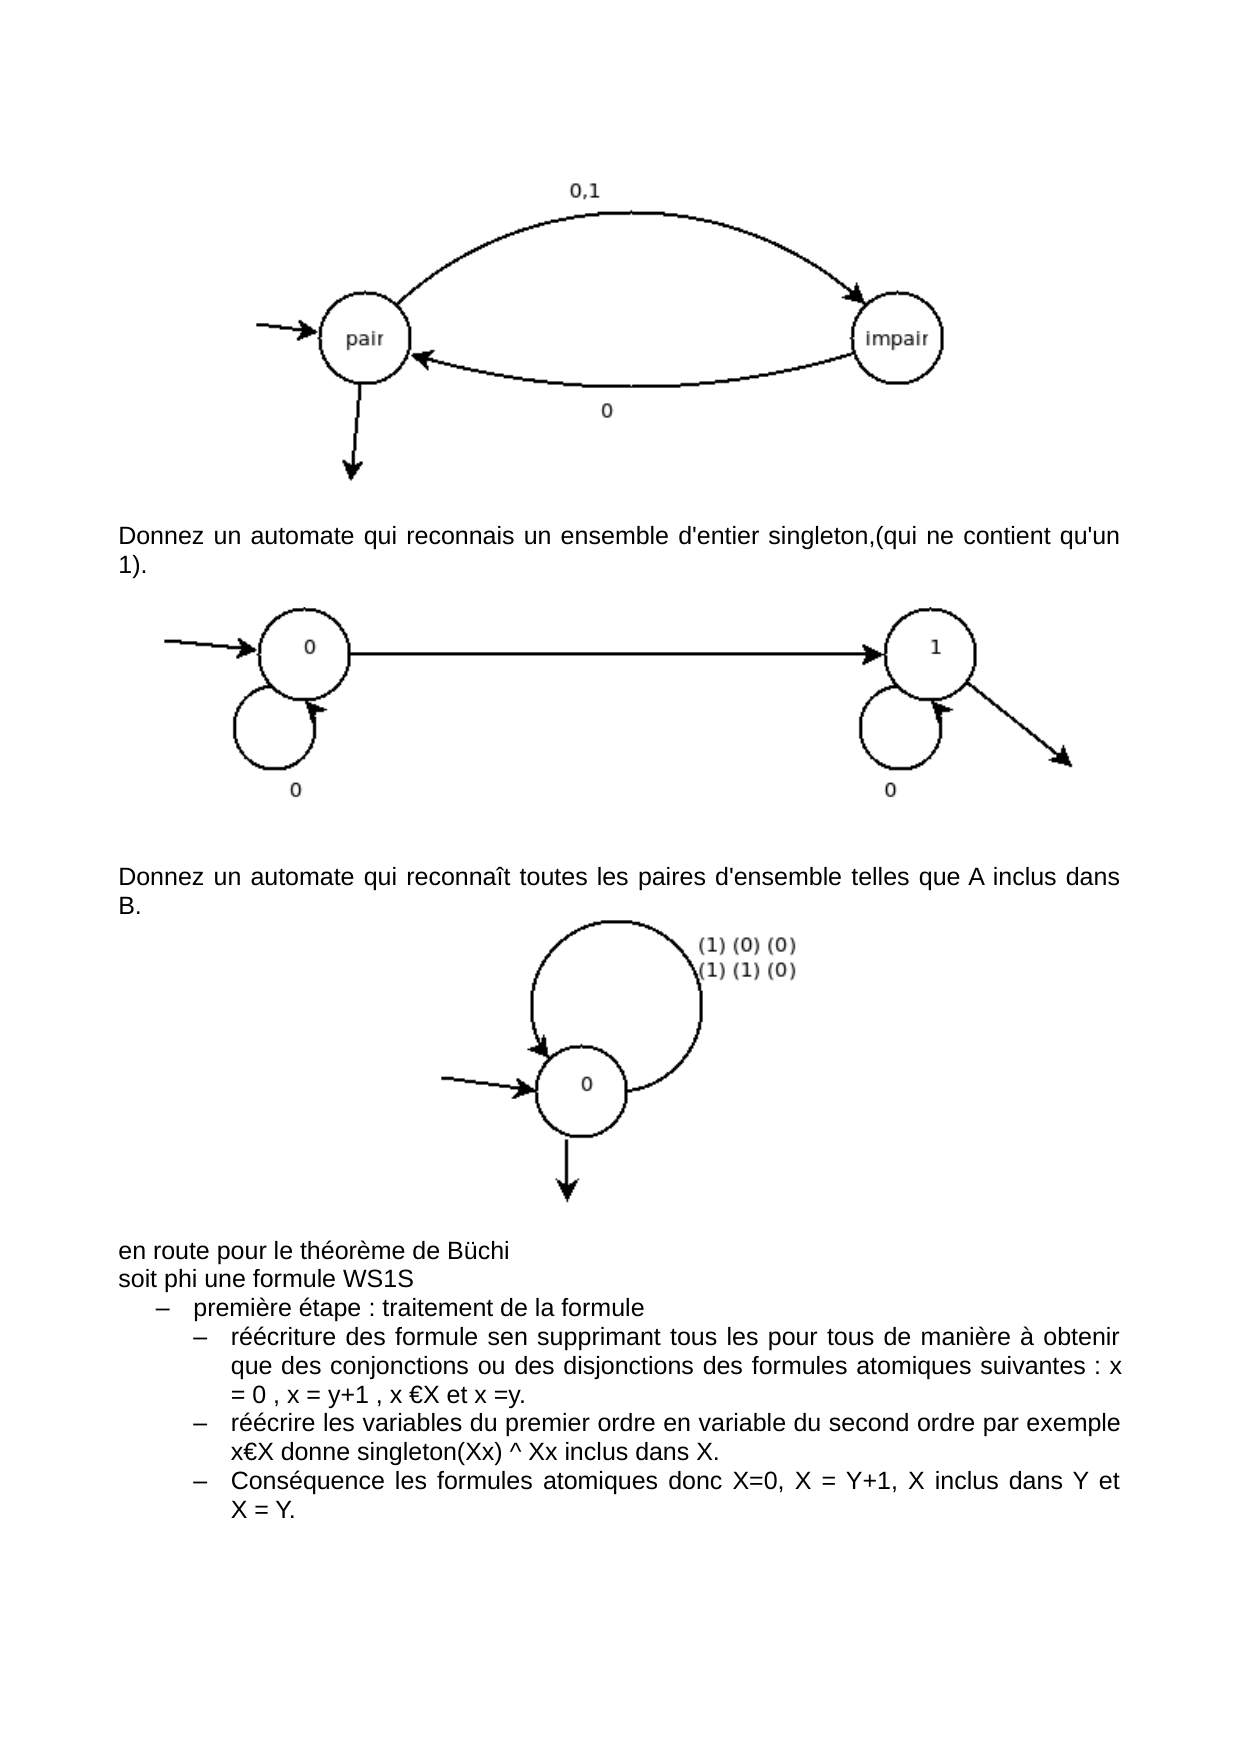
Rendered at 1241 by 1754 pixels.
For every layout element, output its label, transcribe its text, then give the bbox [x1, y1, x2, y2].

list Conséquence les formules atomiques donc X=0, X = Y+1, X inclus dans Y et X = Y. [193, 1466, 1122, 1524]
picture [163, 607, 1077, 805]
list première étape : traitement de la formule [156, 1293, 1122, 1322]
text Donnez un automate qui reconnaît toutes les paires d'ensemble telles que A inclus dans B. [118, 862, 1122, 919]
text soit phi une formule WS1S [118, 1264, 1122, 1293]
picture [440, 919, 800, 1207]
list réécrire les variables du premier ordre en variable du second ordre par exemple x€X donne singleton(Xx) ^ Xx inclus dans X. [193, 1408, 1122, 1466]
text Donnez un automate qui reconnais un ensemble d'entier singleton,(qui ne contient qu'un 1). [118, 521, 1122, 579]
picture [256, 180, 947, 487]
text en route pour le théorème de Büchi [118, 1236, 1122, 1264]
list réécriture des formule sen supprimant tous les pour tous de manière à obtenir que des conjonctions ou des disjonctions des formules atomiques suivantes : x = 0 , x = y+1 , x €X et x =y. [193, 1322, 1122, 1408]
